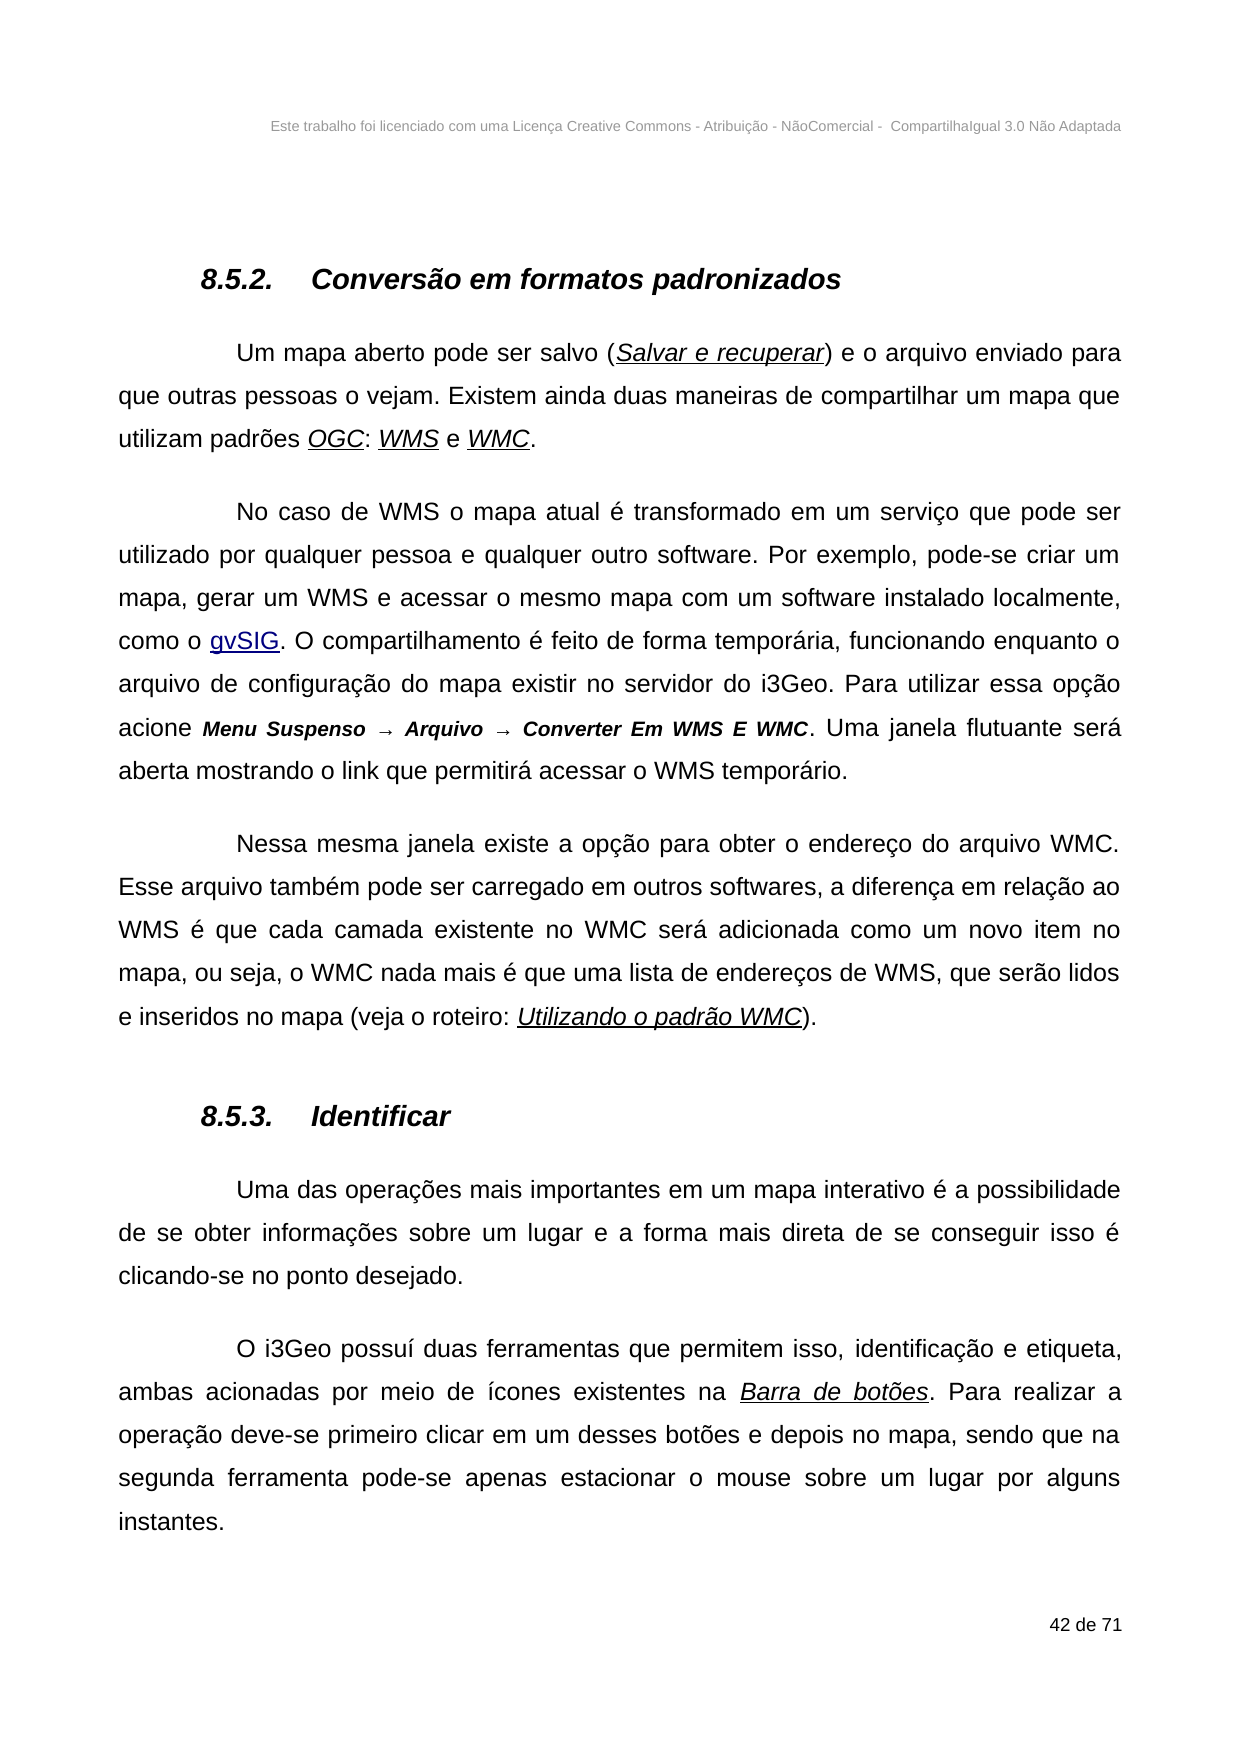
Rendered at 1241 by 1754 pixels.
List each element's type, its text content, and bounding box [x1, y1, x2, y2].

subtitle Conversão em formatos padronizados [163, 262, 1122, 296]
text Uma das operações mais importantes em um mapa interativo é a possibilidade de se obter informações sobre um lugar e a forma mais direta de se conseguir isso é clicando-se no ponto desejado. [118, 1174, 1122, 1289]
text Um mapa aberto pode ser salvo (Salvar e recuperar) e o arquivo enviado para que outras pessoas o vejam. Existem ainda duas maneiras de compartilhar um mapa que utilizam padrões OGC: WMS e WMC. [118, 337, 1122, 452]
text O i3Geo possuí duas ferramentas que permitem isso, identificação e etiqueta, ambas acionadas por meio de ícones existentes na Barra de botões. Para realizar a operação deve-se primeiro clicar em um desses botões e depois no mapa, sendo que na segunda ferramenta pode-se apenas estacionar o mouse sobre um lugar por alguns instantes. [118, 1334, 1122, 1535]
text Nessa mesma janela existe a opção para obter o endereço do arquivo WMC. Esse arquivo também pode ser carregado em outros softwares, a diferença em relação ao WMS é que cada camada existente no WMC será adicionada como um novo item no mapa, ou seja, o WMC nada mais é que uma lista de endereços de WMS, que serão lidos e inseridos no mapa (veja o roteiro: Utilizando o padrão WMC). [118, 829, 1122, 1030]
text No caso de WMS o mapa atual é transformado em um serviço que pode ser utilizado por qualquer pessoa e qualquer outro software. Por exemplo, pode-se criar um mapa, gerar um WMS e acessar o mesmo mapa com um software instalado localmente, como o gvSIG. O compartilhamento é feito de forma temporária, funcionando enquanto o arquivo de configuração do mapa existir no servidor do i3Geo. Para utilizar essa opção acione Menu suspenso → Arquivo → Converter em WMS e WMC. Uma janela flutuante será aberta mostrando o link que permitirá acessar o WMS temporário. [118, 497, 1122, 784]
subtitle Identificar [163, 1099, 1122, 1133]
